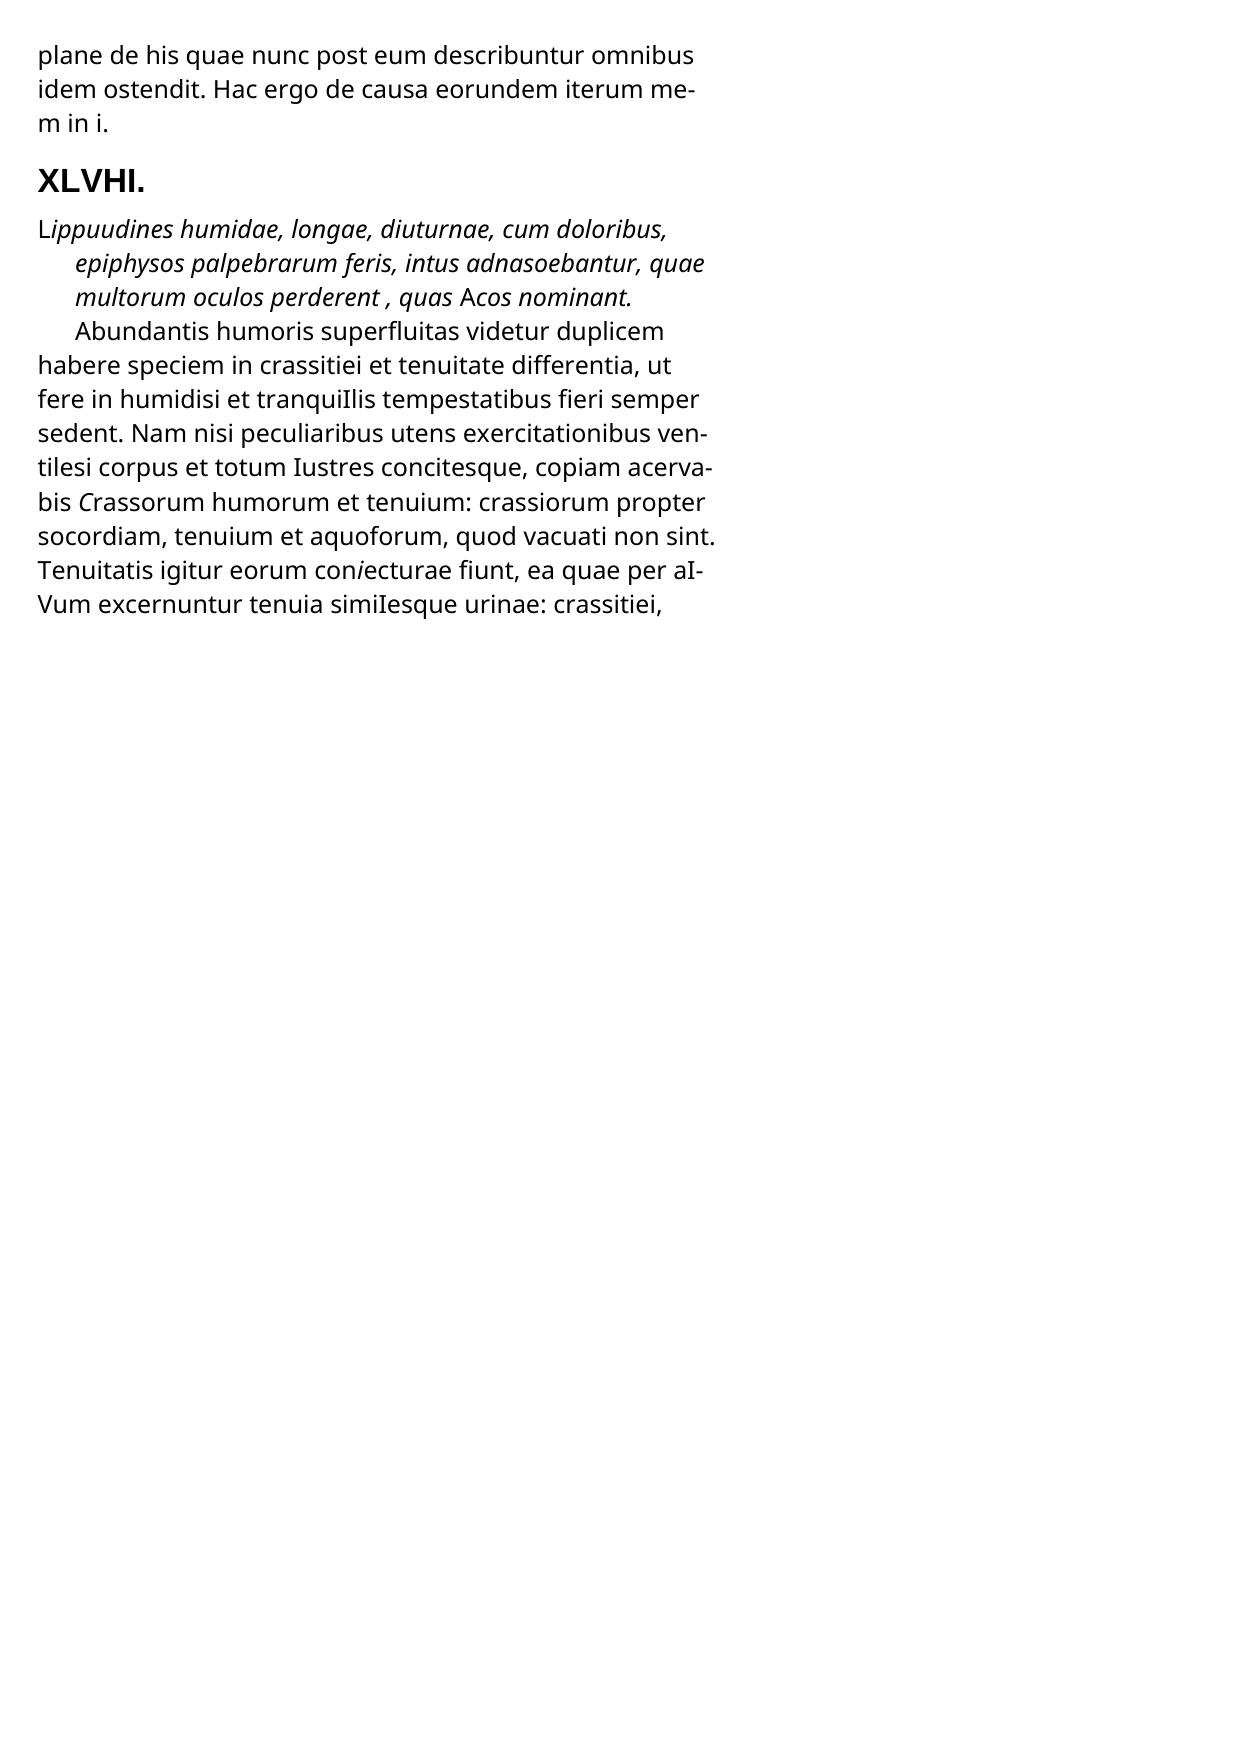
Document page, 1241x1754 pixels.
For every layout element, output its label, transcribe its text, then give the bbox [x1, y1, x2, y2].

subtitle XLVHI. [37, 161, 1203, 199]
text Abundantis humoris superfluitas videtur duplicem habere speciem in crassitiei et tenuitate differentia, ut fere in humidisi et tranquiIlis tempestatibus fieri semper sedent. Nam nisi peculiaribus utens exercitationibus ven- tilesi corpus et totum Iustres concitesque, copiam acerva- bis Crassorum humorum et tenuium: crassiorum propter socordiam, tenuium et aquoforum, quod vacuati non sint. Tenuitatis igitur eorum coniecturae fiunt, ea quae per aI- Vum excernuntur tenuia simiIesque urinae: crassitiei, [37, 314, 1203, 620]
text plane de his quae nunc post eum describuntur omnibus idem ostendit. Hac ergo de causa eorundem iterum me- m in i. [37, 37, 1203, 140]
text Lippuudines humidae, longae, diuturnae, cum doloribus, epiphysos palpebrarum feris, intus adnasoebantur, quae multorum oculos perderent , quas Acos nominant. [37, 212, 1203, 314]
